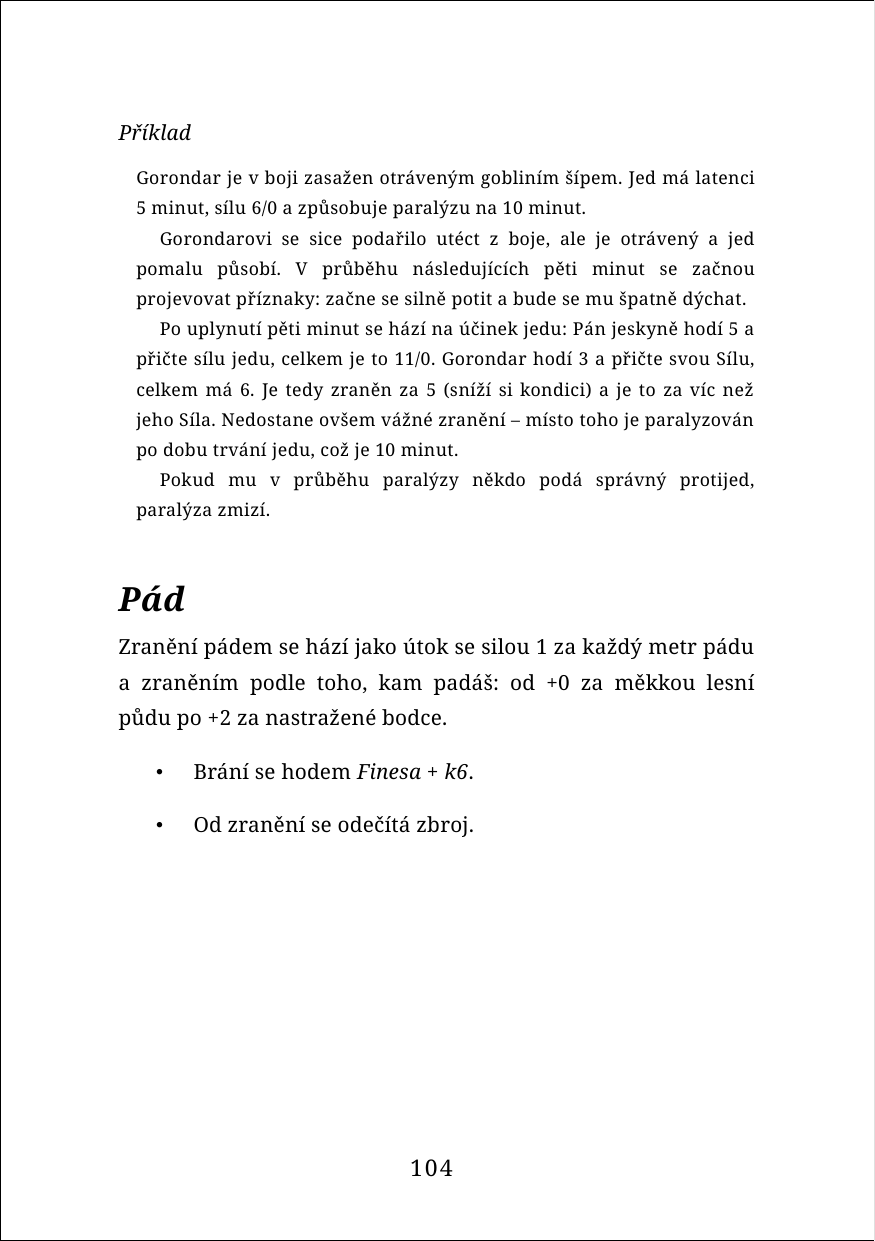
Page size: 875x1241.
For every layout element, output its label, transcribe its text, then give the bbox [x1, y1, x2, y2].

text Zranění pádem se hází jako útok se silou 1 za každý metr pádu a zraněním podle toho, kam padáš: od +0 za měkkou lesní půdu po +2 za nastražené bodce. [118, 632, 756, 732]
text Příklad [118, 118, 756, 147]
list Od zranění se odečítá zbroj. [156, 810, 756, 838]
subtitle Pád [118, 575, 756, 621]
list Brání se hodem Finesa + k6. [156, 757, 756, 785]
text Gorondar je v boji zasažen otráveným gobliním šípem. Jed má latenci 5 minut, sílu 6/0 a způsobuje paralýzu na 10 minut. Gorondarovi se sice podařilo utéct z boje, ale je otrávený a jed pomalu působí. V průběhu následujících pěti minut se začnou projevovat příznaky: začne se silně potit a bude se mu špatně dýchat. Po uplynutí pěti minut se hází na účinek jedu: Pán jeskyně hodí 5 a přičte sílu jedu, celkem je to 11/0. Gorondar hodí 3 a přičte svou Sílu, celkem má 6. Je tedy zraněn za 5 (sníží si kondici) a je to za víc než jeho Síla. Nedostane ovšem vážné zranění – místo toho je paralyzován po dobu trvání jedu, což je 10 minut. Pokud mu v průběhu paralýzy někdo podá správný protijed, paralýza zmizí. [136, 166, 756, 522]
